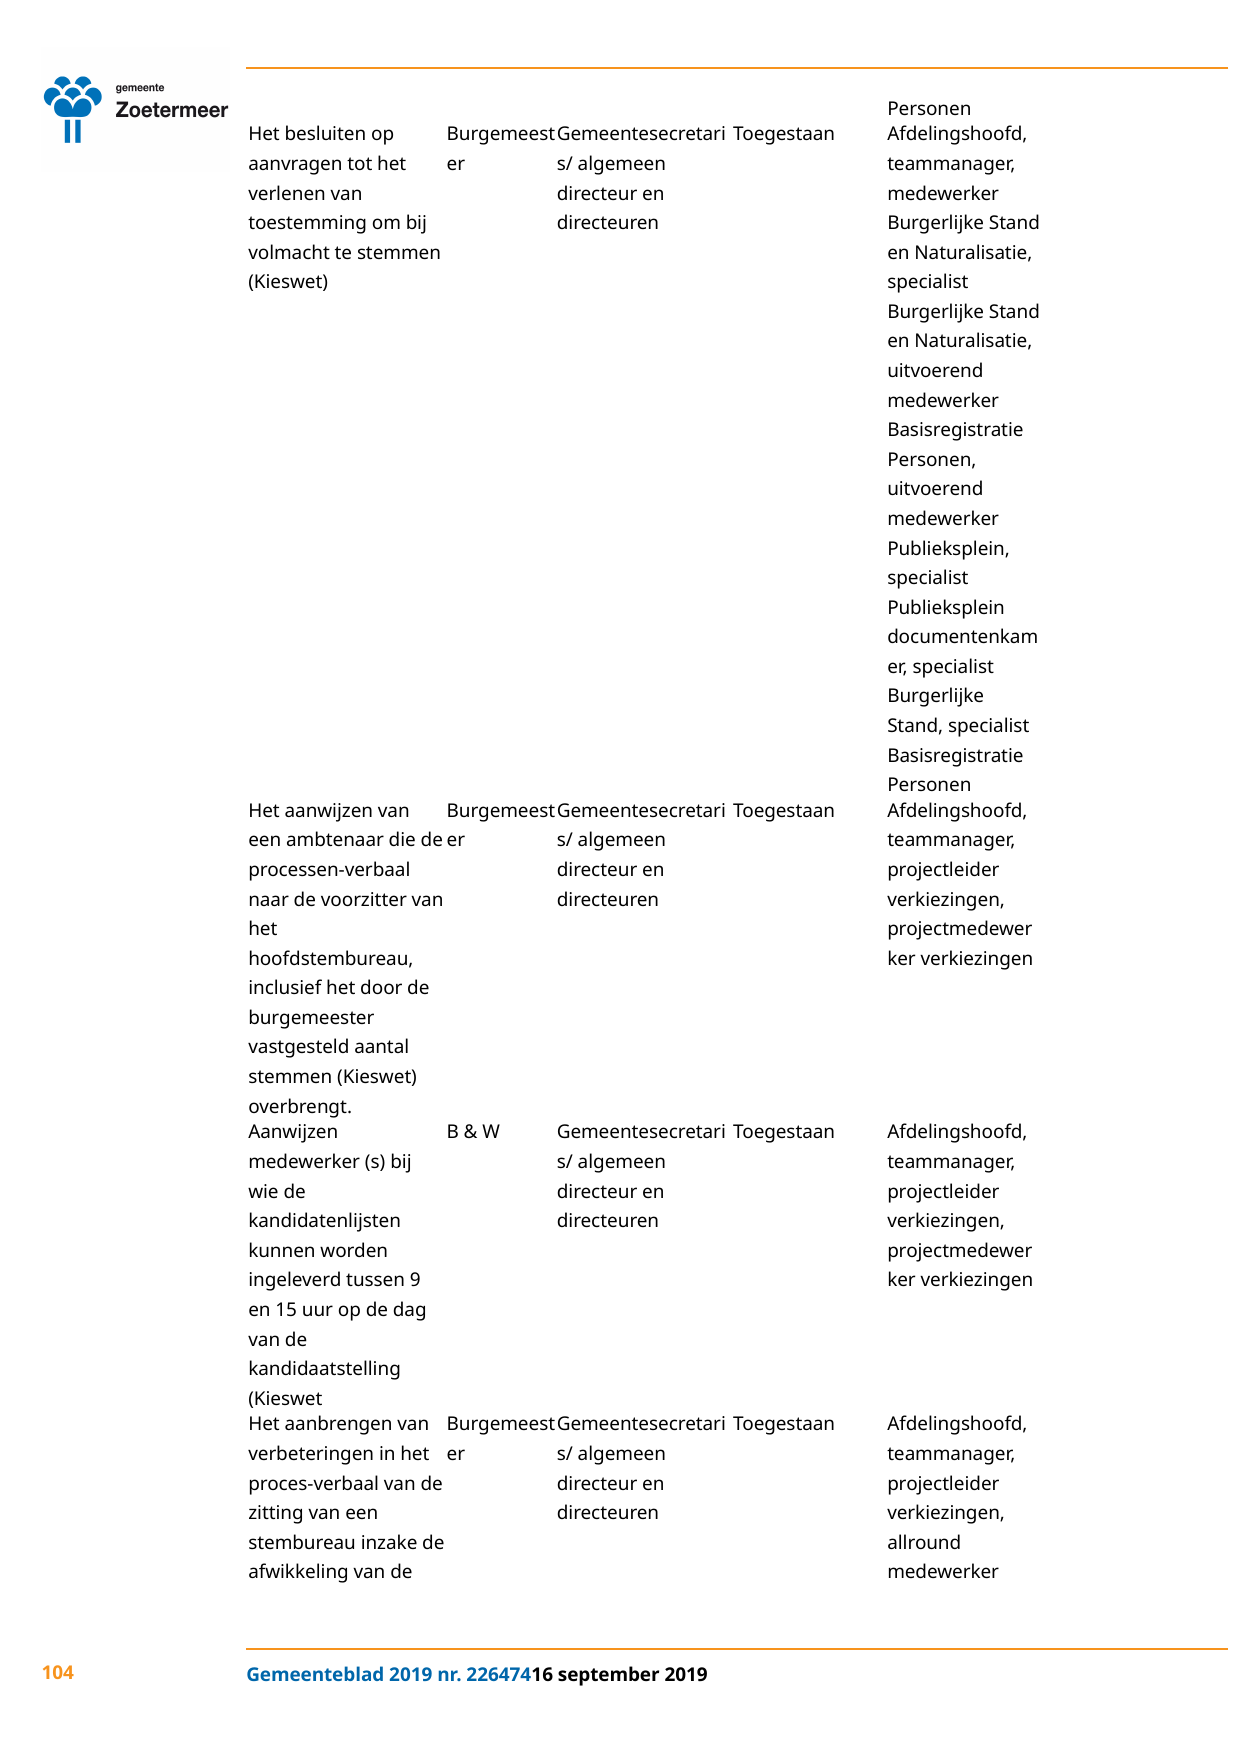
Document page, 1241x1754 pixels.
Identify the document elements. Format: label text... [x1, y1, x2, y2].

table_cell Afdelingshoofd, teammanager, projectleider verkiezingen, allround medewerker [887, 1411, 1041, 1584]
table_cell [733, 95, 887, 121]
table_cell Het besluiten op aanvragen tot het verlenen van toestemming om bij volmacht te stemmen (Kieswet) [248, 121, 446, 797]
table_cell Toegestaan [733, 121, 887, 797]
table_cell Afdelingshoofd, teammanager, projectleider verkiezingen, projectmedewerker verkiezingen [887, 1119, 1041, 1411]
table_cell Gemeentesecretaris/ algemeen directeur en directeuren [557, 1411, 733, 1584]
table_cell Afdelingshoofd, teammanager, medewerker Burgerlijke Stand en Naturalisatie, specialist Burgerlijke Stand en Naturalisatie, uitvoerend medewerker Basisregistratie Personen, uitvoerend medewerker Publieksplein, specialist Publieksplein documentenkamer, specialist Burgerlijke Stand, specialist Basisregistratie Personen [887, 121, 1041, 797]
table_cell Het aanbrengen van verbeteringen in het proces-verbaal van de zitting van een stembureau inzake de afwikkeling van de [248, 1411, 446, 1584]
table_cell Toegestaan [733, 797, 887, 1119]
table_cell Toegestaan [733, 1119, 887, 1411]
table_cell [557, 95, 733, 121]
table_cell [248, 95, 446, 121]
table_cell Toegestaan [733, 1411, 887, 1584]
table_cell Burgemeester [446, 1411, 557, 1584]
table_cell Afdelingshoofd, teammanager, projectleider verkiezingen, projectmedewerker verkiezingen [887, 797, 1041, 1119]
table_cell Gemeentesecretaris/ algemeen directeur en directeuren [557, 797, 733, 1119]
picture [41, 47, 231, 172]
table_cell Burgemeester [446, 797, 557, 1119]
table_cell [446, 95, 557, 121]
table_cell Gemeentesecretaris/ algemeen directeur en directeuren [557, 121, 733, 797]
table_cell Personen [887, 95, 1041, 121]
table_cell Gemeentesecretaris/ algemeen directeur en directeuren [557, 1119, 733, 1411]
table_cell Burgemeester [446, 121, 557, 797]
table_cell Het aanwijzen van een ambtenaar die de processen-verbaal naar de voorzitter van het hoofdstembureau, inclusief het door de burgemeester vastgesteld aantal stemmen (Kieswet) overbrengt. [248, 797, 446, 1119]
table_cell Aanwijzen medewerker (s) bij wie de kandidatenlijsten kunnen worden ingeleverd tussen 9 en 15 uur op de dag van de kandidaatstelling (Kieswet [248, 1119, 446, 1411]
table_cell B & W [446, 1119, 557, 1411]
